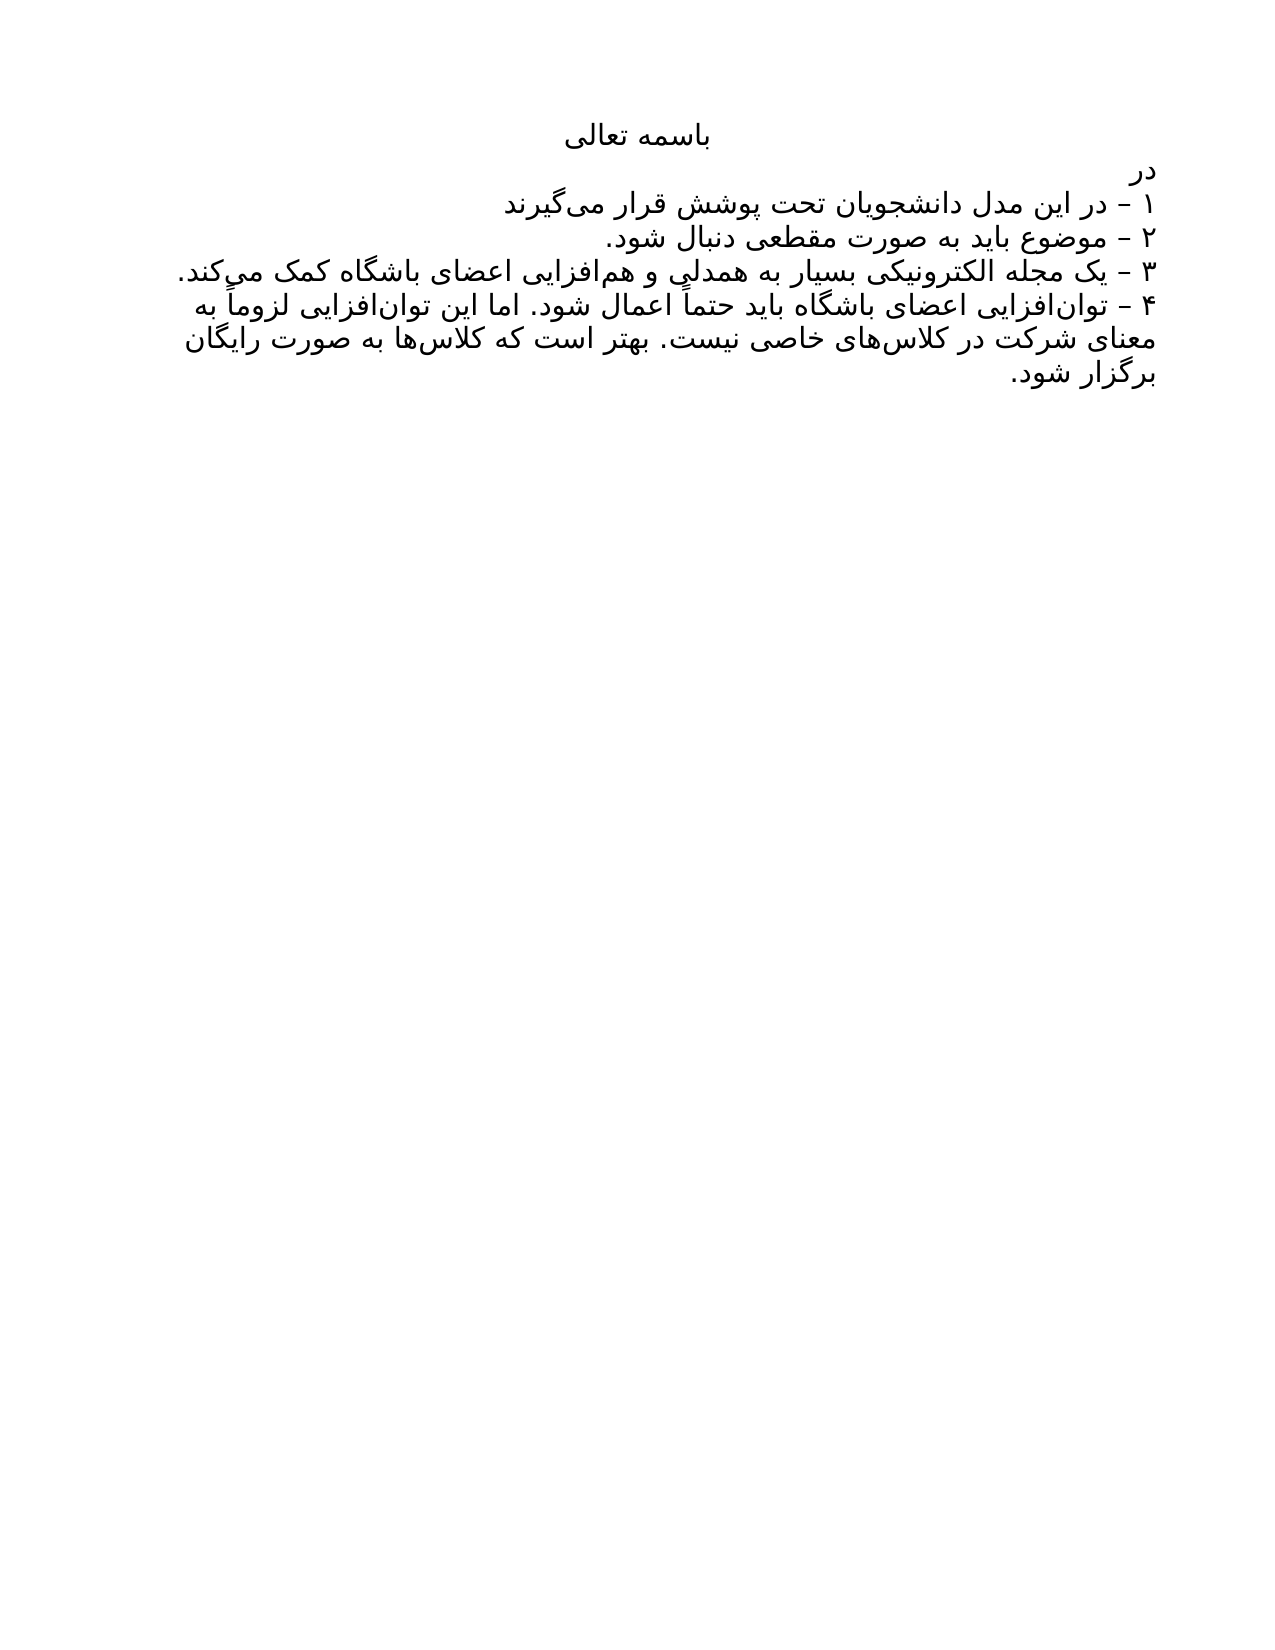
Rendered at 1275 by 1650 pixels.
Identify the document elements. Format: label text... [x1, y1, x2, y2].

text ۴ – توان‌افزایی اعضای باشگاه باید حتماً اعمال شود. اما این توان‌افزایی لزوماً به معنای شرکت در کلاس‌های خاصی نیست. بهتر است که کلاس‌ها به صورت رایگان برگزار شود. [118, 288, 1157, 390]
text در [118, 152, 1157, 186]
text ۱ – در این مدل دانشجویان تحت پوشش قرار می‌گیرند [118, 186, 1157, 220]
text باسمه تعالی [118, 118, 1157, 152]
text ۳ – یک مجله الکترونیکی بسیار به همدلی و هم‌افزایی اعضای باشگاه کمک می‌کند. [118, 254, 1157, 288]
text ۲ – موضوع باید به صورت مقطعی دنبال شود. [118, 220, 1157, 254]
